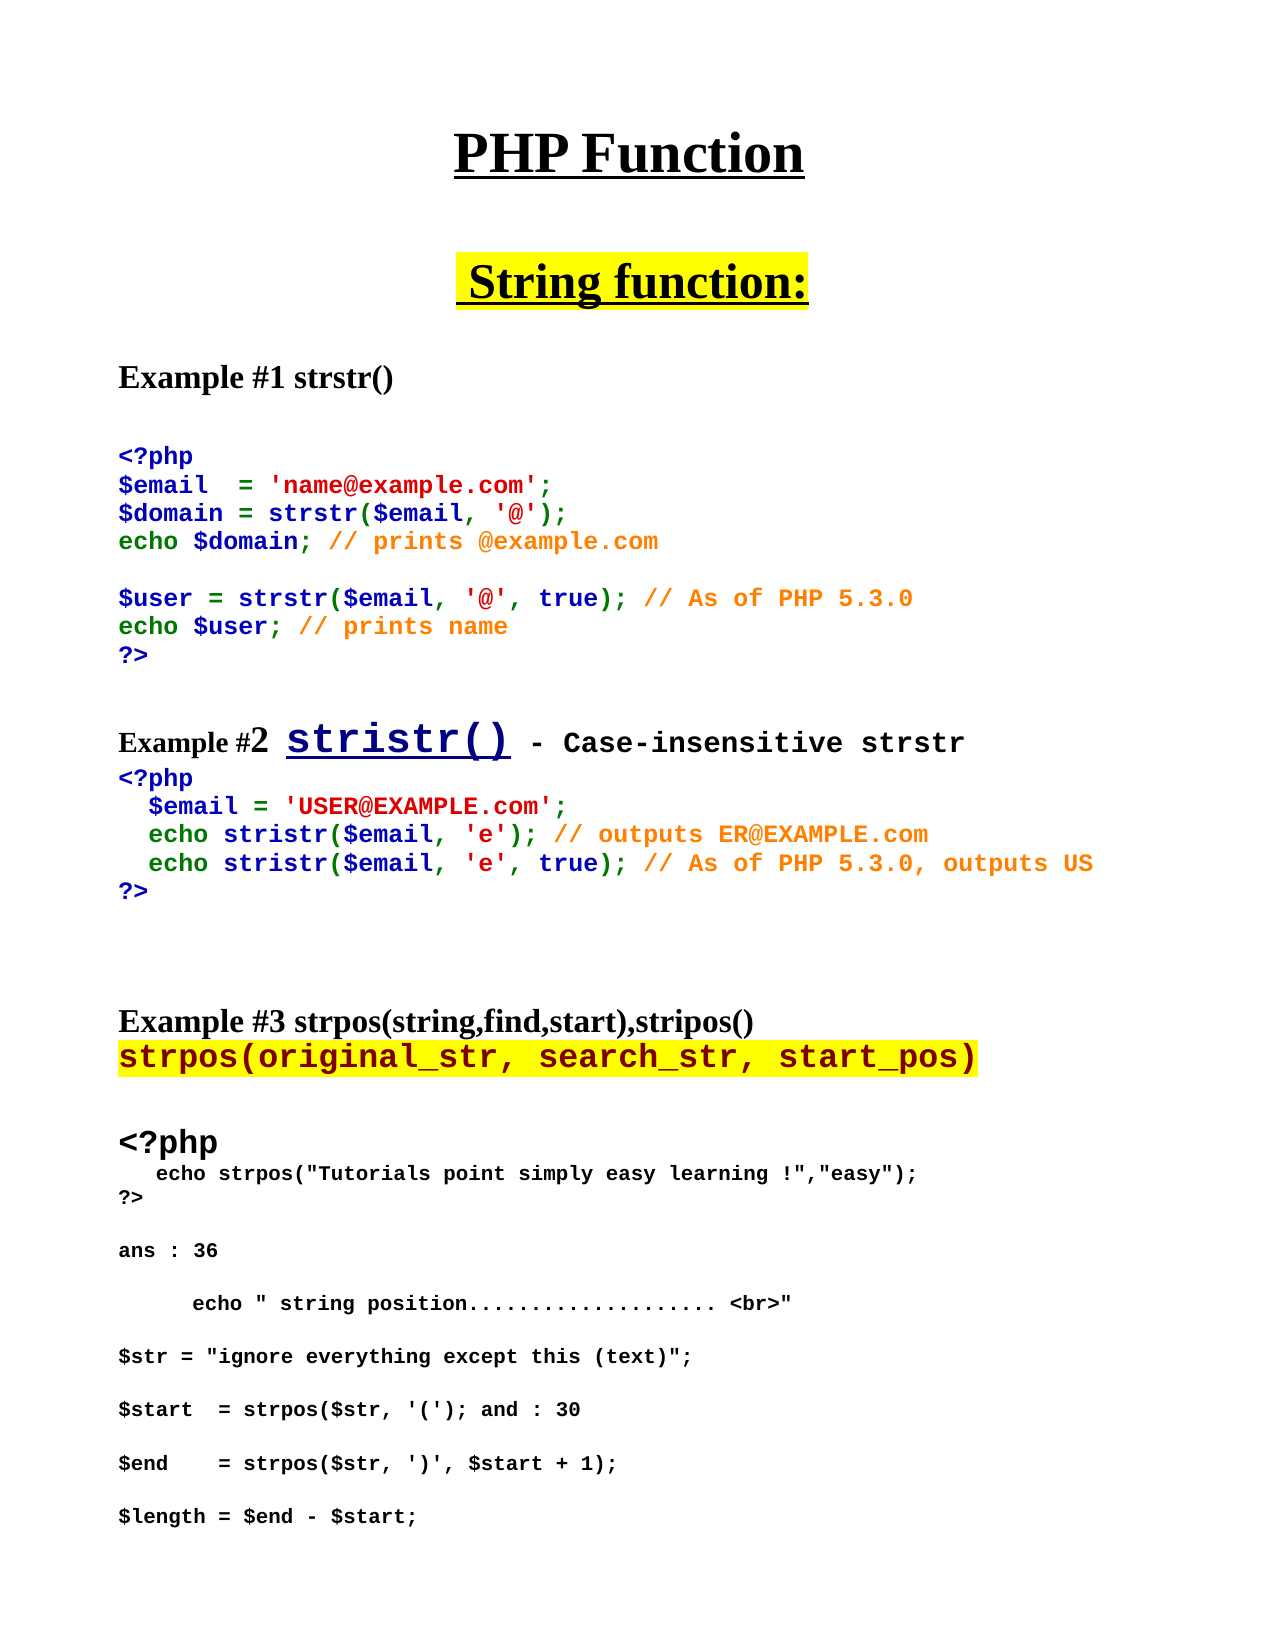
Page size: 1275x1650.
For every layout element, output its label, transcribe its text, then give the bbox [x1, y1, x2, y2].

text $end = strpos($str, ')', $start + 1); [118, 1452, 1157, 1476]
text ?> [118, 1187, 1157, 1211]
text Example #1 strstr() [118, 358, 1157, 396]
text echo strpos("Tutorials point simply easy learning !","easy"); [118, 1163, 1157, 1187]
text $length = $end - $start; [118, 1506, 1157, 1529]
text strpos(original_str, search_str, start_pos) [118, 1040, 1157, 1077]
text <?php [118, 1125, 1157, 1163]
text Example #3 strpos(string,find,start),stripos() [118, 1001, 1157, 1040]
text String function: [118, 252, 1157, 310]
text Example #2 stristr() - Case-insensitive strstr [118, 718, 1157, 765]
text $start = strpos($str, '('); and : 30 [118, 1399, 1157, 1423]
text ans : 36 [118, 1240, 1157, 1264]
text <?php $email = 'name@example.com'; $domain = strstr($email, '@'); echo $domain; // prints @example.com $user = strstr($email, '@', true); // As of PHP 5.3.0 echo $user; // prints name ?> [118, 444, 1157, 671]
text $str = "ignore everything except this (text)"; [118, 1346, 1157, 1370]
text echo " string position.................... <br>" [118, 1293, 1157, 1317]
text <?php $email = 'USER@EXAMPLE.com'; echo stristr($email, 'e'); // outputs ER@EXAMPLE.com echo stristr($email, 'e', true); // As of PHP 5.3.0, outputs US ?> [118, 765, 1157, 907]
text PHP Function [118, 118, 1157, 185]
